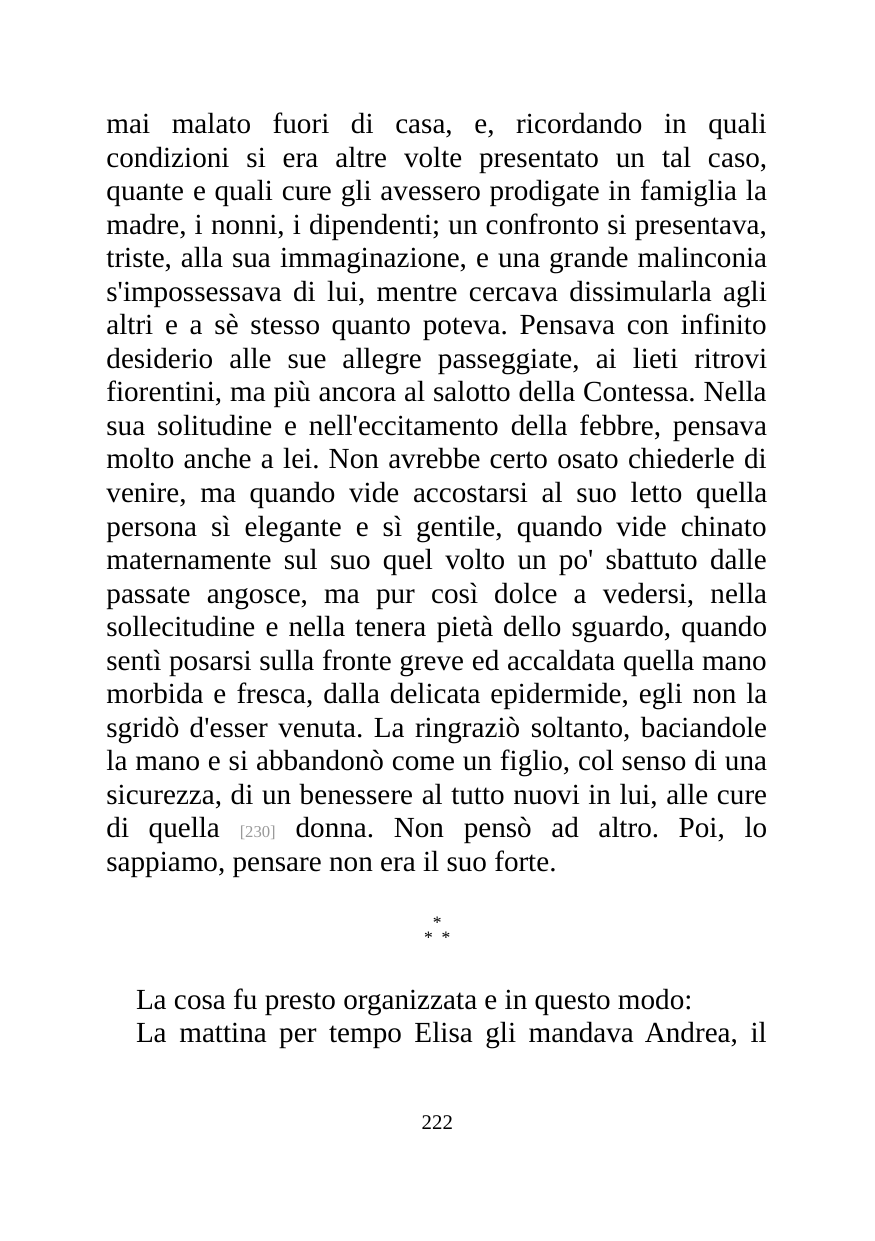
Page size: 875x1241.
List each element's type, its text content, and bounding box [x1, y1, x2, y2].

text La mattina per tempo Elisa gli mandava Andrea, il [106, 1015, 768, 1049]
text mai malato fuori di casa, e, ricordando in quali condizioni si era altre volte presentato un tal caso, quante e quali cure gli avessero prodigate in famiglia la madre, i nonni, i dipendenti; un confronto si presentava, triste, alla sua immaginazione, e una grande malinconia s'impossessava di lui, mentre cercava dissimularla agli altri e a sè stesso quanto poteva. Pensava con infinito desiderio alle sue allegre passeggiate, ai lieti ritrovi fiorentini, ma più ancora al salotto della Contessa. Nella sua solitudine e nell'eccitamento della febbre, pensava molto anche a lei. Non avrebbe certo osato chiederle di venire, ma quando vide accostarsi al suo letto quella persona sì elegante e sì gentile, quando vide chinato maternamente sul suo quel volto un po' sbattuto dalle passate angosce, ma pur così dolce a vedersi, nella sollecitudine e nella tenera pietà dello sguardo, quando sentì posarsi sulla fronte greve ed accaldata quella mano morbida e fresca, dalla delicata epidermide, egli non la sgridò d'esser venuta. La ringraziò soltanto, baciandole la mano e si abbandonò come un figlio, col senso di una sicurezza, di un benessere al tutto nuovi in lui, alle cure di quella [230] donna. Non pensò ad altro. Poi, lo sappiamo, pensare non era il suo forte. [106, 106, 768, 878]
text La cosa fu presto organizzata e in questo modo: [106, 982, 768, 1015]
text *** [106, 912, 768, 947]
